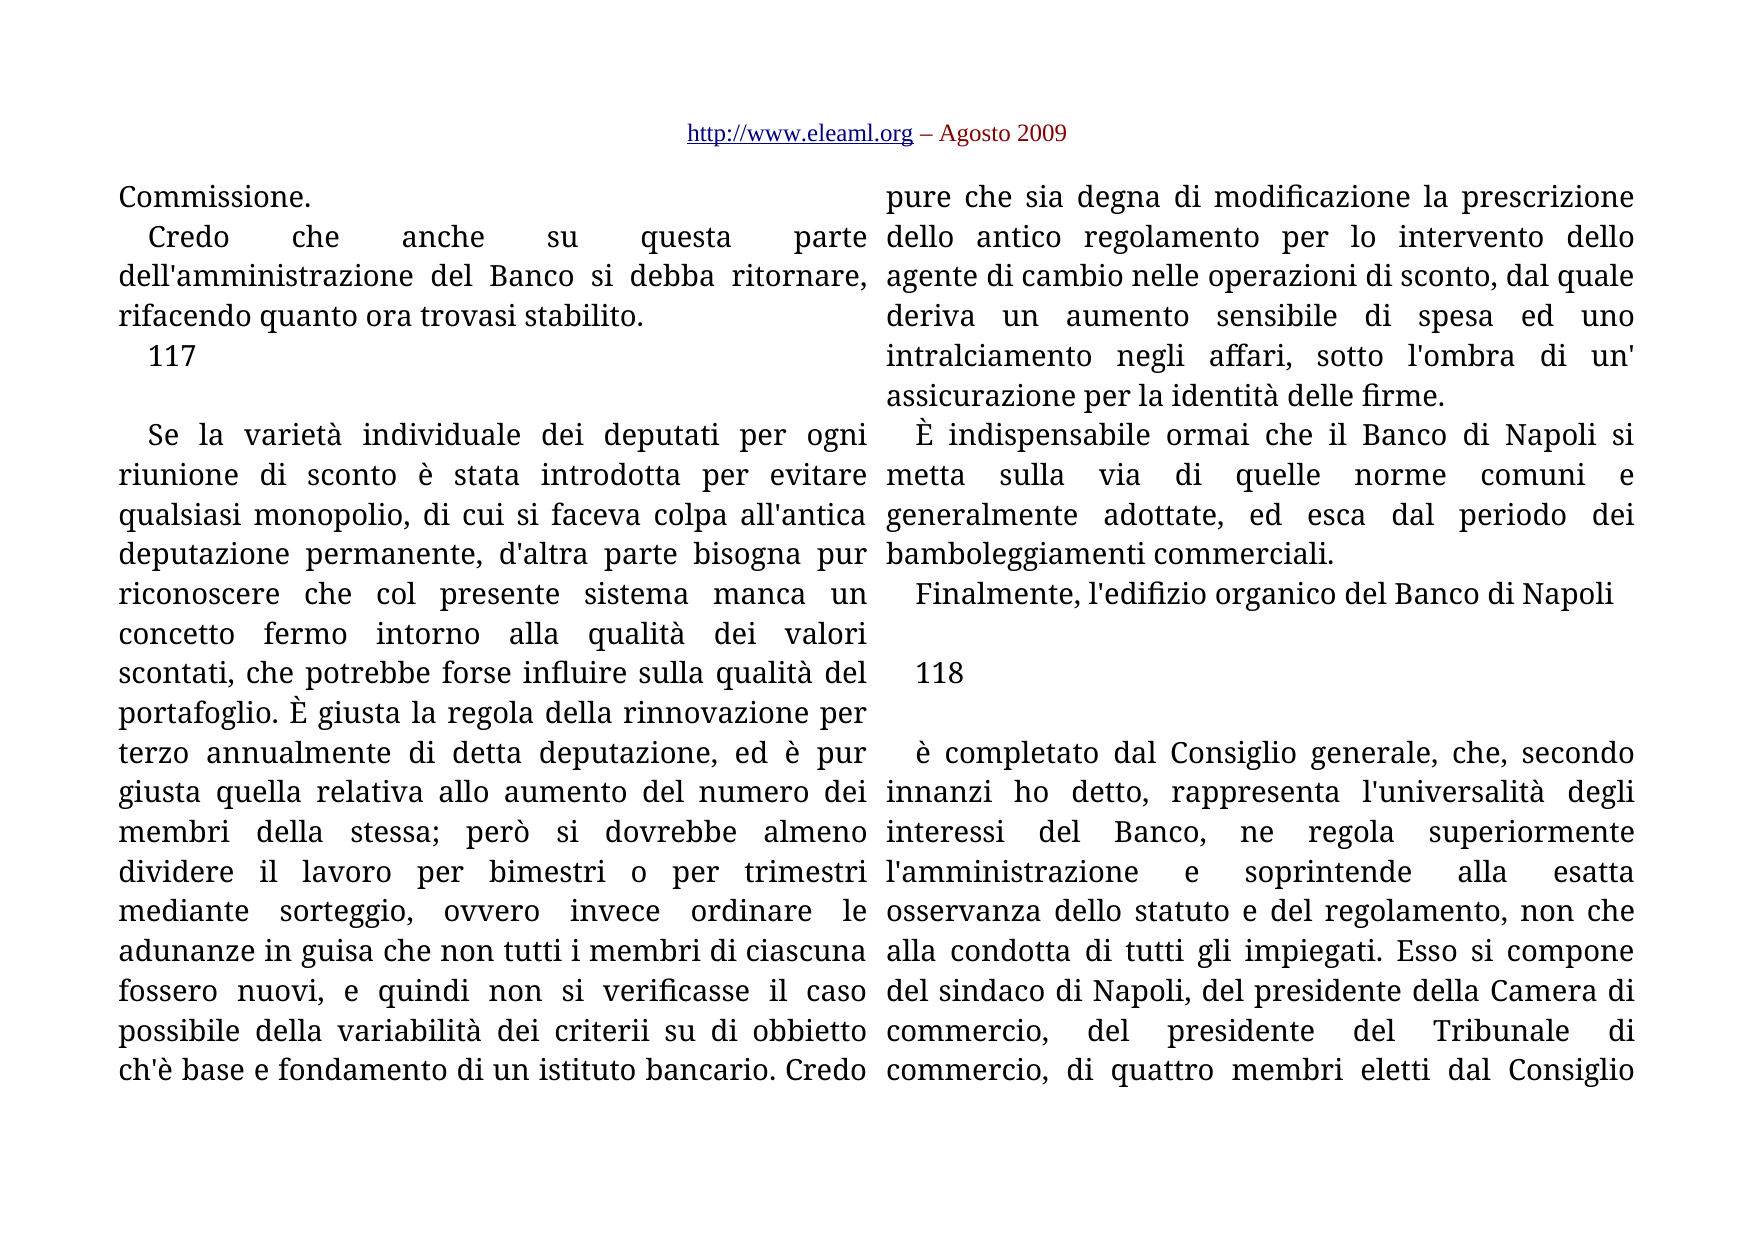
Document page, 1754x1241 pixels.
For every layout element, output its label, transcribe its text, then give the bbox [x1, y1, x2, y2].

text pure che sia degna di modificazione la prescrizione dello antico regolamento per lo intervento dello agente di cambio nelle operazioni di sconto, dal quale deriva un aumento sensibile di spesa ed uno intralciamento negli affari, sotto l'ombra di un' assicurazione per la identità delle firme. [886, 176, 1636, 414]
text È indispensabile ormai che il Banco di Napoli si metta sulla via di quelle norme comuni e generalmente adottate, ed esca dal periodo dei bamboleggiamenti commerciali. [886, 414, 1636, 573]
text è completato dal Consiglio generale, che, secondo innanzi ho detto, rappresenta l'universalità degli interessi del Banco, ne regola superiormente l'amministrazione e soprintende alla esatta osservanza dello statuto e del regolamento, non che alla condotta di tutti gli impiegati. Esso si compone del sindaco di Napoli, del presidente della Camera di commercio, del presidente del Tribunale di commercio, di quattro membri eletti dal Consiglio [886, 732, 1636, 1089]
text 117 [118, 335, 868, 375]
text Se la varietà individuale dei deputati per ogni riunione di sconto è stata introdotta per evitare qualsiasi monopolio, di cui si faceva colpa all'antica deputazione permanente, d'altra parte bisogna pur riconoscere che col presente sistema manca un concetto fermo intorno alla qualità dei valori scontati, che potrebbe forse influire sulla qualità del portafoglio. È giusta la regola della rinnovazione per terzo annualmente di detta deputazione, ed è pur giusta quella relativa allo aumento del numero dei membri della stessa; però si dovrebbe almeno dividere il lavoro per bimestri o per trimestri mediante sorteggio, ovvero invece ordinare le adunanze in guisa che non tutti i membri di ciascuna fossero nuovi, e quindi non si verificasse il caso possibile della variabilità dei criterii su di obbietto ch'è base e fondamento di un istituto bancario. Credo [118, 414, 868, 1089]
text Credo che anche su questa parte dell'amministrazione del Banco si debba ritornare, rifacendo quanto ora trovasi stabilito. [118, 216, 868, 335]
text Commissione. [118, 176, 868, 216]
text Finalmente, l'edifizio organico del Banco di Napoli [886, 573, 1636, 613]
text 118 [886, 653, 1636, 692]
